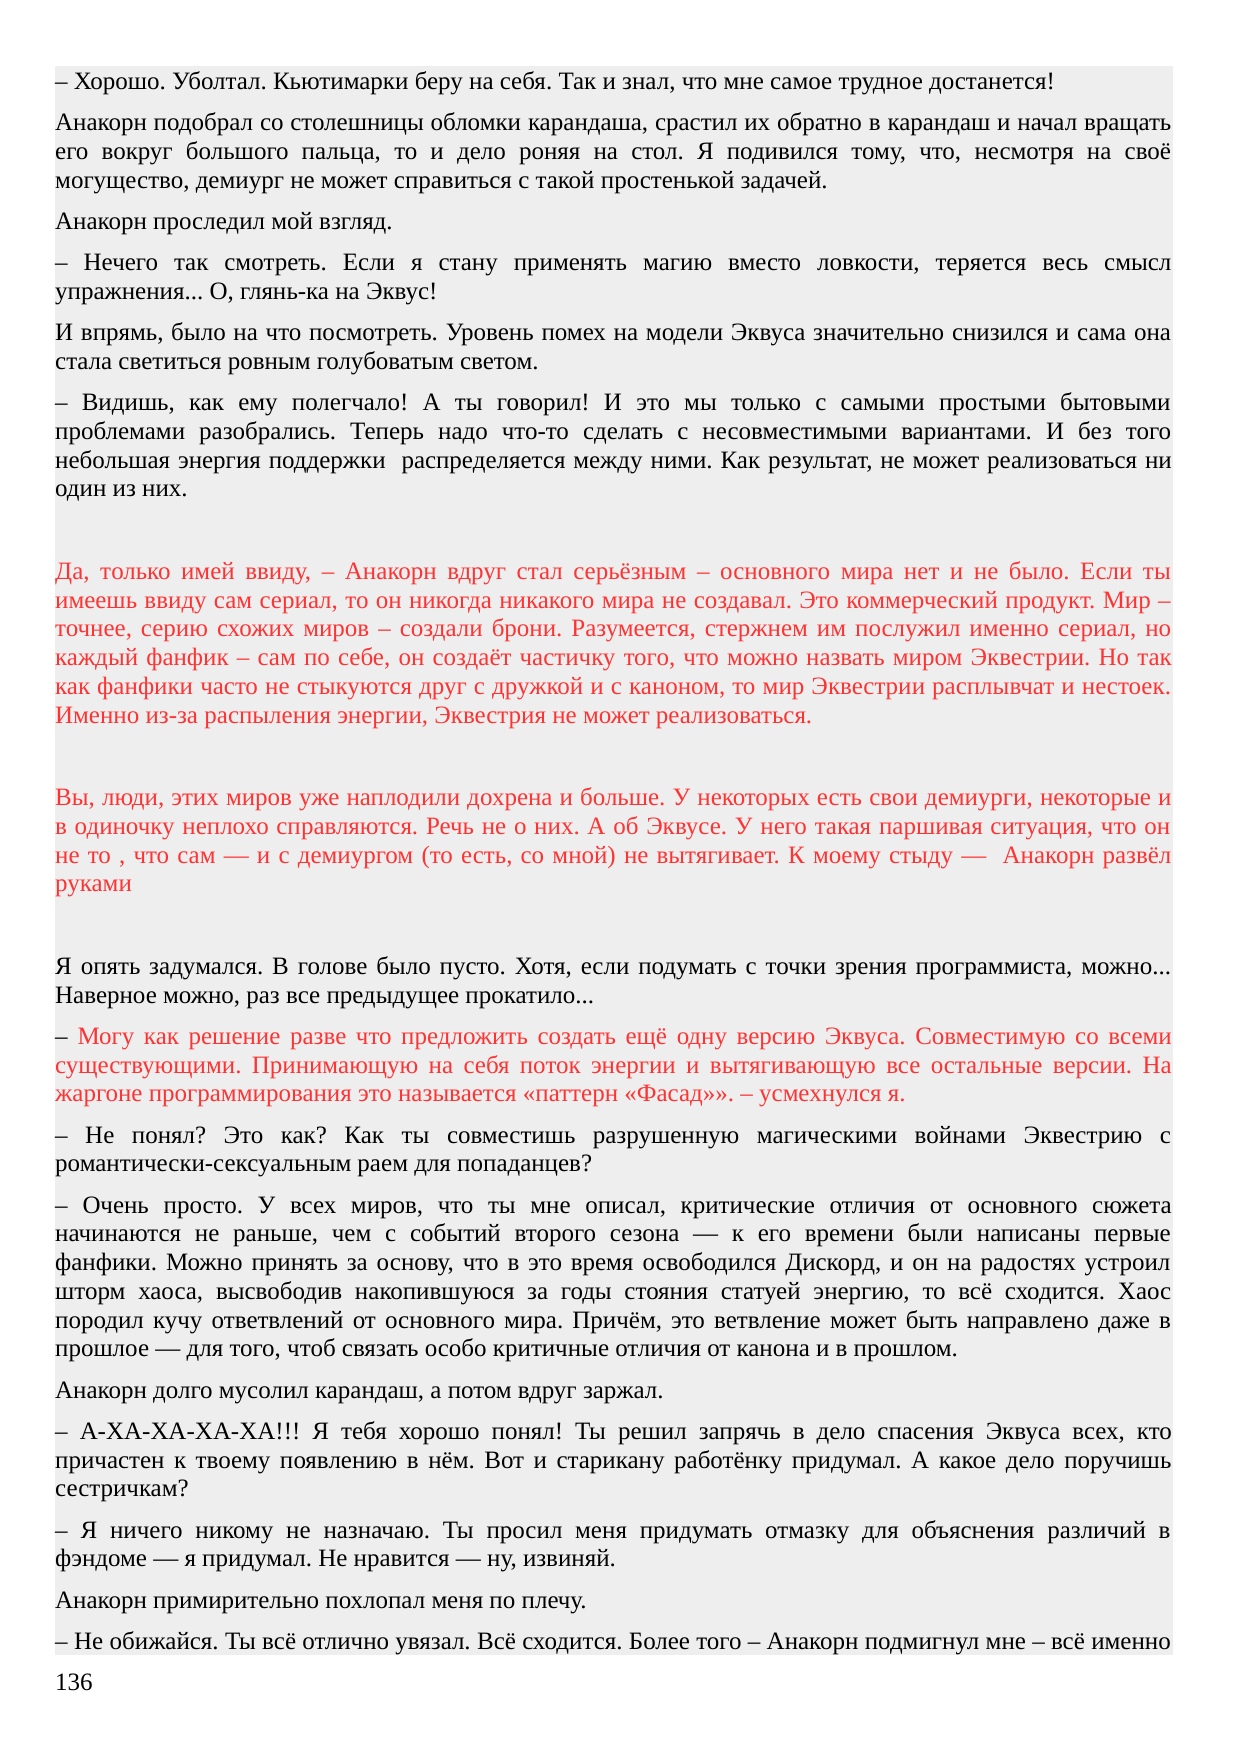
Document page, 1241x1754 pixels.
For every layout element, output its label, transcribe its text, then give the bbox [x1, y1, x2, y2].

text – А-ХА-ХА-ХА-ХА!!! Я тебя хорошо понял! Ты решил запрячь в дело спасения Эквуса всех, кто причастен к твоему появлению в нём. Вот и старикану работёнку придумал. А какое дело поручишь сестричкам? [55, 1416, 1173, 1502]
text – Могу как решение разве что предложить создать ещё одну версию Эквуса. Совместимую со всеми существующими. Принимающую на себя поток энергии и вытягивающую все остальные версии. На жаргоне программирования это называется «паттерн «Фасад»». – усмехнулся я. [55, 1021, 1173, 1107]
text И впрямь, было на что посмотреть. Уровень помех на модели Эквуса значительно снизился и сама она стала светиться ровным голубоватым светом. [55, 317, 1173, 375]
text – Не обижайся. Ты всё отлично увязал. Всё сходится. Более того – Анакорн подмигнул мне – всё именно [55, 1626, 1173, 1655]
text Анакорн долго мусолил карандаш, а потом вдруг заржал. [55, 1375, 1173, 1403]
text Я опять задумался. В голове было пусто. Хотя, если подумать с точки зрения программиста, можно... Наверное можно, раз все предыдущее прокатило... [55, 951, 1173, 1008]
text – Видишь, как ему полегчало! А ты говорил! И это мы только с самыми простыми бытовыми проблемами разобрались. Теперь надо что-то сделать с несовместимыми вариантами. И без того небольшая энергия поддержки распределяется между ними. Как результат, не может реализоваться ни один из них. [55, 387, 1173, 502]
text – Я ничего никому не назначаю. Ты просил меня придумать отмазку для объяснения различий в фэндоме — я придумал. Не нравится — ну, извиняй. [55, 1515, 1173, 1572]
text – Хорошо. Уболтал. Кьютимарки беру на себя. Так и знал, что мне самое трудное достанется! [55, 66, 1173, 95]
text Анакорн примирительно похлопал меня по плечу. [55, 1585, 1173, 1613]
text – Не понял? Это как? Как ты совместишь разрушенную магическими войнами Эквестрию с романтически-сексуальным раем для попаданцев? [55, 1120, 1173, 1177]
text Да, только имей ввиду, – Анакорн вдруг стал серьёзным – основного мира нет и не было. Если ты имеешь ввиду сам сериал, то он никогда никакого мира не создавал. Это коммерческий продукт. Мир – точнее, серию схожих миров – создали брони. Разумеется, стержнем им послужил именно сериал, но каждый фанфик – сам по себе, он создаёт частичку того, что можно назвать миром Эквестрии. Но так как фанфики часто не стыкуются друг с дружкой и с каноном, то мир Эквестрии расплывчат и нестоек. Именно из-за распыления энергии, Эквестрия не может реализоваться. [55, 556, 1173, 728]
text Анакорн проследил мой взгляд. [55, 206, 1173, 235]
text – Нечего так смотреть. Если я стану применять магию вместо ловкости, теряется весь смысл упражнения... О, глянь-ка на Эквус! [55, 247, 1173, 305]
text Вы, люди, этих миров уже наплодили дохрена и больше. У некоторых есть свои демиурги, некоторые и в одиночку неплохо справляются. Речь не о них. А об Эквусе. У него такая паршивая ситуация, что он не то , что сам — и с демиургом (то есть, со мной) не вытягивает. К моему стыду — Анакорн развёл руками [55, 782, 1173, 897]
text – Очень просто. У всех миров, что ты мне описал, критические отличия от основного сюжета начинаются не раньше, чем с событий второго сезона — к его времени были написаны первые фанфики. Можно принять за основу, что в это время освободился Дискорд, и он на радостях устроил шторм хаоса, высвободив накопившуюся за годы стояния статуей энергию, то всё сходится. Хаос породил кучу ответвлений от основного мира. Причём, это ветвление может быть направлено даже в прошлое — для того, чтоб связать особо критичные отличия от канона и в прошлом. [55, 1190, 1173, 1362]
text Анакорн подобрал со столешницы обломки карандаша, срастил их обратно в карандаш и начал вращать его вокруг большого пальца, то и дело роняя на стол. Я подивился тому, что, несмотря на своё могущество, демиург не может справиться с такой простенькой задачей. [55, 107, 1173, 193]
